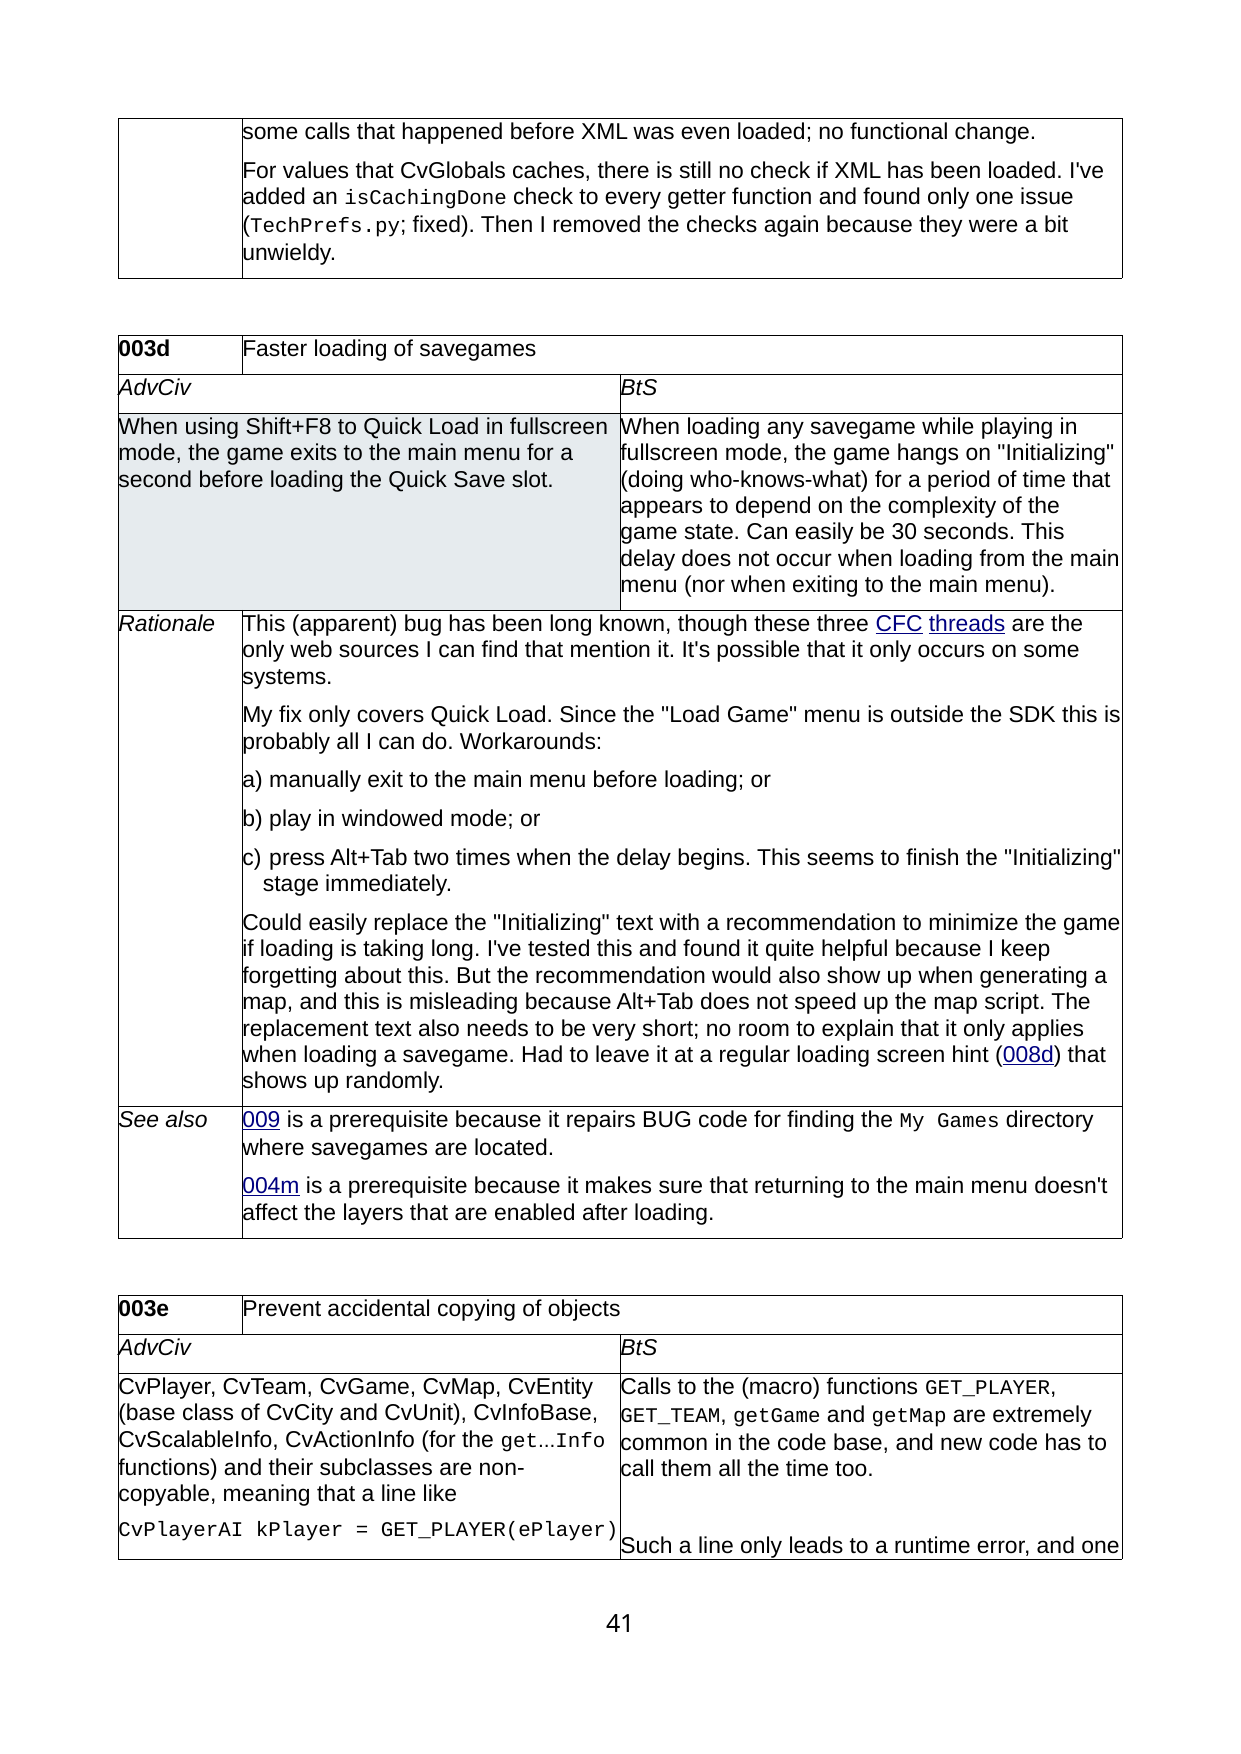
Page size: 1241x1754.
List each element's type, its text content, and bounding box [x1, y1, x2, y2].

table_cell Rationale [119, 611, 242, 1106]
table_cell AdvCiv [119, 1335, 620, 1373]
table_header [119, 119, 242, 277]
table_cell See also [119, 1107, 242, 1238]
table_header Prevent accidental copying of objects [243, 1296, 1122, 1334]
table_header 003d [119, 336, 242, 374]
table_cell When loading any savegame while playing in fullscreen mode, the game hangs on "Initializing" (doing who-knows-what) for a period of time that appears to depend on the complexity of the game state. Can easily be 30 seconds. This delay does not occur when loading from the main menu (nor when exiting to the main menu). [621, 414, 1122, 610]
table_cell AdvCiv [119, 375, 620, 413]
table_cell This (apparent) bug has been long known, though these three CFC threads are the only web sources I can find that mention it. It's possible that it only occurs on some systems. My fix only covers Quick Load. Since the "Load Game" menu is outside the SDK this is probably all I can do. Workarounds: manually exit to the main menu before loading; or play in windowed mode; or press Alt+Tab two times when the delay begins. This seems to finish the "Initializing" stage immediately. Could easily replace the "Initializing" text with a recommendation to minimize the game if loading is taking long. I've tested this and found it quite helpful because I keep forgetting about this. But the recommendation would also show up when generating a map, and this is misleading because Alt+Tab does not speed up the map script. The replacement text also needs to be very short; no room to explain that it only applies when loading a savegame. Had to leave it at a regular loading screen hint (008d) that shows up randomly. [243, 611, 1122, 1106]
table_cell BtS [621, 375, 1122, 413]
table_header Faster loading of savegames [243, 336, 1122, 374]
table_cell BtS [621, 1335, 1122, 1373]
table_cell Calls to the (macro) functions GET_PLAYER, GET_TEAM, getGame and getMap are extremely common in the code base, and new code has to call them all the time too. Such a line only leads to a runtime error, and one [621, 1374, 1122, 1559]
table_cell CvPlayer, CvTeam, CvGame, CvMap, CvEntity (base class of CvCity and CvUnit), CvInfoBase, CvScalableInfo, CvActionInfo (for the get...Info functions) and their subclasses are non-copyable, meaning that a line like CvPlayerAI kPlayer = GET_PLAYER(ePlayer) [119, 1374, 620, 1559]
table_header some calls that happened before XML was even loaded; no functional change. For values that CvGlobals caches, there is still no check if XML has been loaded. I've added an isCachingDone check to every getter function and found only one issue (TechPrefs.py; fixed). Then I removed the checks again because they were a bit unwieldy. [243, 119, 1122, 277]
table_header 003e [119, 1296, 242, 1334]
table_cell 009 is a prerequisite because it repairs BUG code for finding the My Games directory where savegames are located. 004m is a prerequisite because it makes sure that returning to the main menu doesn't affect the layers that are enabled after loading. [243, 1107, 1122, 1238]
table_cell When using Shift+F8 to Quick Load in fullscreen mode, the game exits to the main menu for a second before loading the Quick Save slot. [119, 414, 620, 610]
